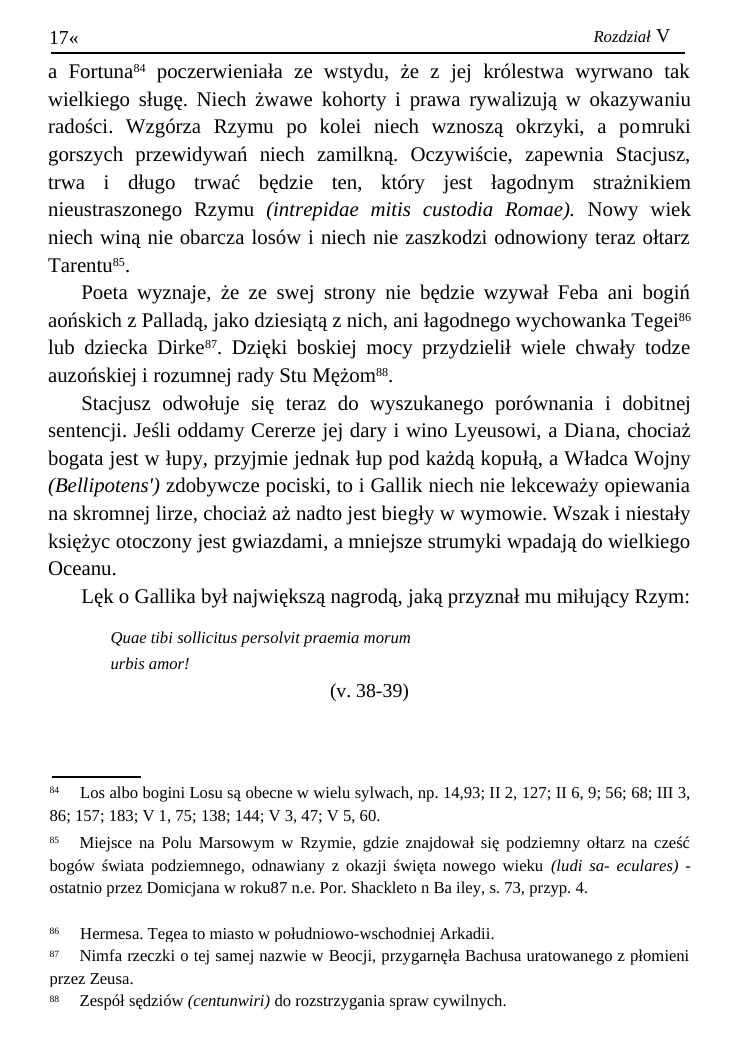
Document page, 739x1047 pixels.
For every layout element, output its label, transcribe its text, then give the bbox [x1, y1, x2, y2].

text 17« [49, 26, 85, 49]
text Stacjusz odwołuje się teraz do wyszukanego porównania i dobit­nej sentencji. Jeśli oddamy Cererze jej dary i wino Lyeusowi, a Dia­na, chociaż bogata jest w łupy, przyjmie jednak łup pod każdą kopu­łą, a Władca Wojny (Bellipotens') zdobywcze pociski, to i Gallik niech nie lekceważy opiewania na skromnej lirze, chociaż aż nadto jest bie­gły w wymowie. Wszak i niestały księżyc otoczony jest gwiazdami, a mniejsze strumyki wpadają do wielkiego Oceanu. [48, 391, 691, 580]
text Rozdział V [593, 24, 689, 47]
text 85 Miejsce na Polu Marsowym w Rzymie, gdzie znajdował się podziemny ołtarz na cześć bogów świata podziemnego, odnawiany z okazji święta nowego wieku (ludi sa- eculares) - ostatnio przez Domicjana w roku87 n.e. Por. Shackleto n Ba iley, s. 73, przyp. 4. [49, 833, 691, 897]
text urbis amor! [48, 653, 691, 673]
text Lęk o Gallika był największą nagrodą, jaką przyznał mu miłujący Rzym: [48, 584, 691, 608]
text (v. 38-39) [48, 679, 691, 702]
text 87 Nimfa rzeczki o tej samej nazwie w Beocji, przygarnęła Bachusa uratowanego z płomieni przez Zeusa. [49, 946, 691, 987]
text 86 Hermesa. Tegea to miasto w południowo-wschodniej Arkadii. [49, 924, 691, 942]
text Quae tibi sollicitus persolvit praemia morum [48, 628, 691, 647]
text 88 Zespół sędziów (centunwiri) do rozstrzygania spraw cywilnych. [49, 991, 691, 1010]
text Poeta wyznaje, że ze swej strony nie będzie wzywał Feba ani bogiń aońskich z Palladą, jako dziesiątą z nich, ani łagodnego wychowan­ka Tegei86 lub dziecka Dirke87. Dzięki boskiej mocy przydzielił wiele chwały todze auzońskiej i rozumnej rady Stu Mężom88. [48, 280, 691, 387]
text a Fortuna84 poczerwieniała ze wstydu, że z jej królestwa wyrwano tak wielkiego sługę. Niech żwawe kohorty i prawa rywalizują w okazywa­niu radości. Wzgórza Rzymu po kolei niech wznoszą okrzyki, a po­mruki gorszych przewidywań niech zamilkną. Oczywiście, zapewnia Stacjusz, trwa i długo trwać będzie ten, który jest łagodnym strażni­kiem nieustraszonego Rzymu (intrepidae mitis custodia Romae). Nowy wiek niech winą nie obarcza losów i niech nie zaszkodzi odnowiony teraz ołtarz Tarentu85. [48, 59, 691, 277]
text 84 Los albo bogini Losu są obecne w wielu sylwach, np. 14,93; II 2, 127; II 6, 9; 56; 68; III 3, 86; 157; 183; V 1, 75; 138; 144; V 3, 47; V 5, 60. [49, 783, 691, 825]
